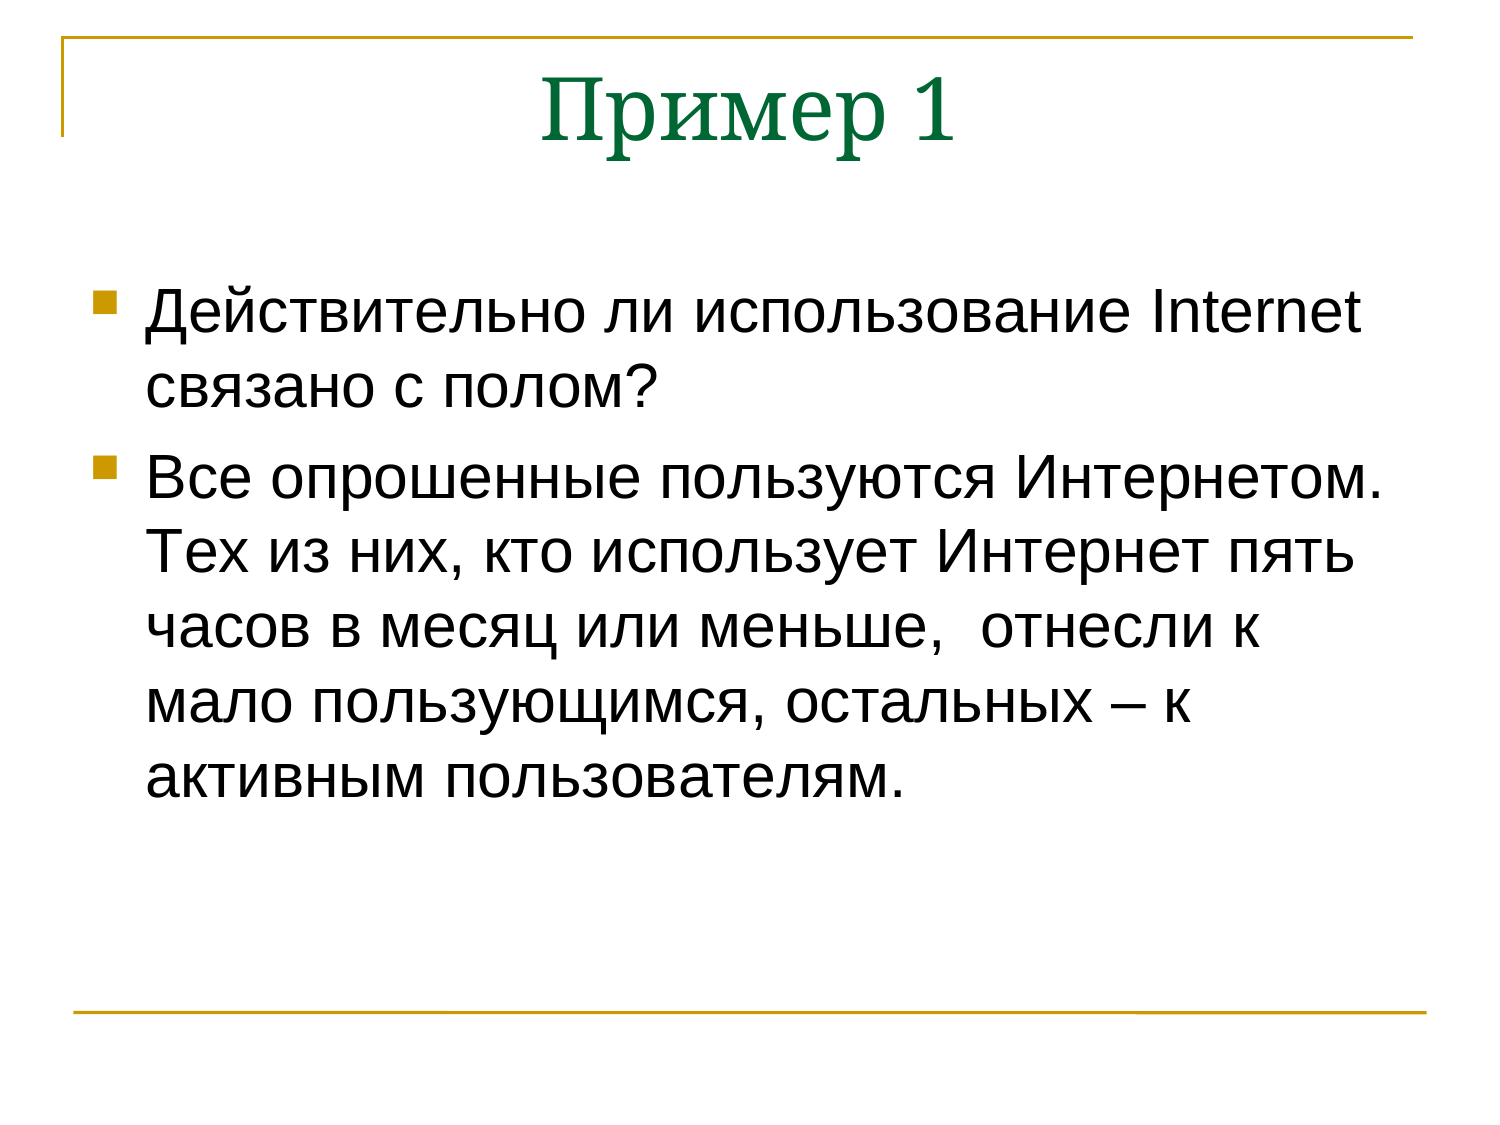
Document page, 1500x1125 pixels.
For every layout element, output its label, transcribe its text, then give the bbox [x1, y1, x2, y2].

title Пример 1 [75, 45, 1426, 233]
list Действительно ли использование Internet связано с полом? Все опрошенные пользуются Интернетом. Тех из них, кто использует Интернет пять часов в месяц или меньше, отнесли к мало пользующимся, остальных – к активным пользователям. [75, 262, 1426, 1006]
